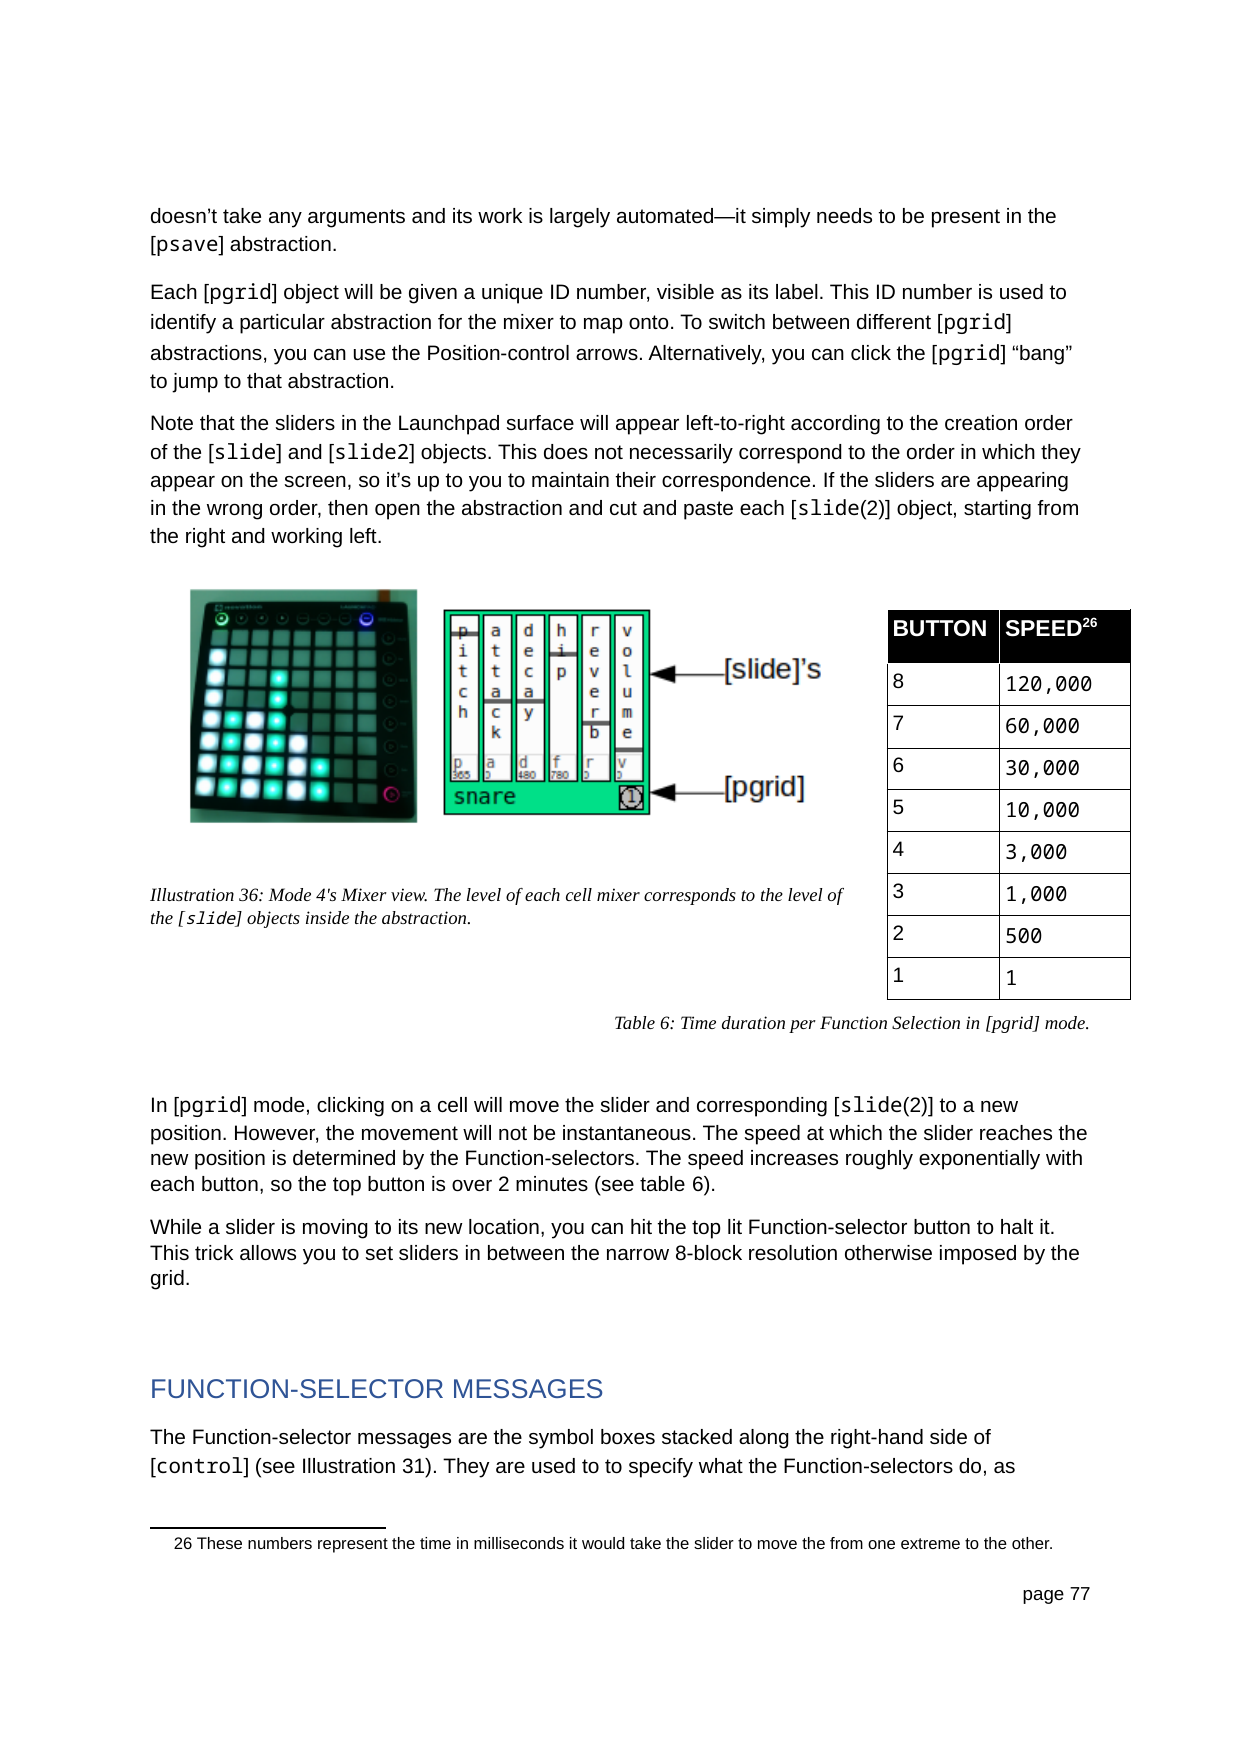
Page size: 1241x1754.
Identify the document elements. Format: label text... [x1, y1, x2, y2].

table_cell 120,000 [1000, 665, 1130, 705]
table_header BUTTON [888, 610, 999, 663]
table_cell 500 [1000, 916, 1130, 957]
subtitle FUNCTION-SELECTOR MESSAGES [150, 1373, 1090, 1404]
text In [pgrid] mode, clicking on a cell will move the slider and corresponding [slide(2)] to a new position. However, the movement will not be instantaneous. The speed at which the slider reaches the new position is determined by the Function-selectors. The speed increases roughly exponentially with each button, so the top button is over 2 minutes (see table 6). [150, 1090, 1090, 1196]
table_cell 30,000 [1000, 749, 1130, 789]
table_header SPEED [1000, 610, 1130, 663]
table_cell 3,000 [1000, 832, 1130, 873]
table_cell 1 [888, 958, 999, 999]
table_cell 3 [888, 874, 999, 915]
table_cell 8 [888, 665, 999, 705]
table_cell 1 [1000, 958, 1130, 999]
table_cell 1,000 [1000, 874, 1130, 915]
text Each [pgrid] object will be given a unique ID number, visible as its label. This ID number is used to identify a particular abstraction for the mixer to map onto. To switch between different [pgrid] abstractions, you can use the Position-control arrows. Alternatively, you can click the [pgrid] “bang” to jump to that abstraction. [150, 277, 1090, 392]
table_cell 5 [888, 790, 999, 831]
text Illustration 36: Mode 4's Mixer view. The level of each cell mixer corresponds to the level of the [slide] objects inside the abstraction. [150, 883, 863, 929]
table_cell 60,000 [1000, 706, 1130, 747]
table_cell 2 [888, 916, 999, 957]
picture [178, 577, 835, 834]
table_cell 4 [888, 832, 999, 873]
table_cell 6 [888, 749, 999, 789]
text doesn’t take any arguments and its work is largely automated—it simply needs to be present in the [psave] abstraction. [150, 203, 1090, 258]
table_cell 7 [888, 706, 999, 747]
text While a slider is moving to its new location, you can hit the top lit Function-selector button to halt it. This trick allows you to set sliders in between the narrow 8-block resolution otherwise imposed by the grid. [150, 1214, 1090, 1290]
table_cell 10,000 [1000, 790, 1130, 831]
text Note that the sliders in the Launchpad surface will appear left-to-right according to the creation order of the [slide] and [slide2] objects. This does not necessarily correspond to the order in which they appear on the screen, so it’s up to you to maintain their correspondence. If the sliders are appearing in the wrong order, then open the abstraction and cut and paste each [slide(2)] object, starting from the right and working left. [150, 411, 1090, 548]
text The Function-selector messages are the symbol boxes stacked along the right-hand side of [control] (see Illustration 31). They are used to to specify what the Function-selectors do, as [150, 1424, 1090, 1479]
text Table 6: Time duration per Function Selection in [pgrid] mode. [150, 1012, 1090, 1033]
